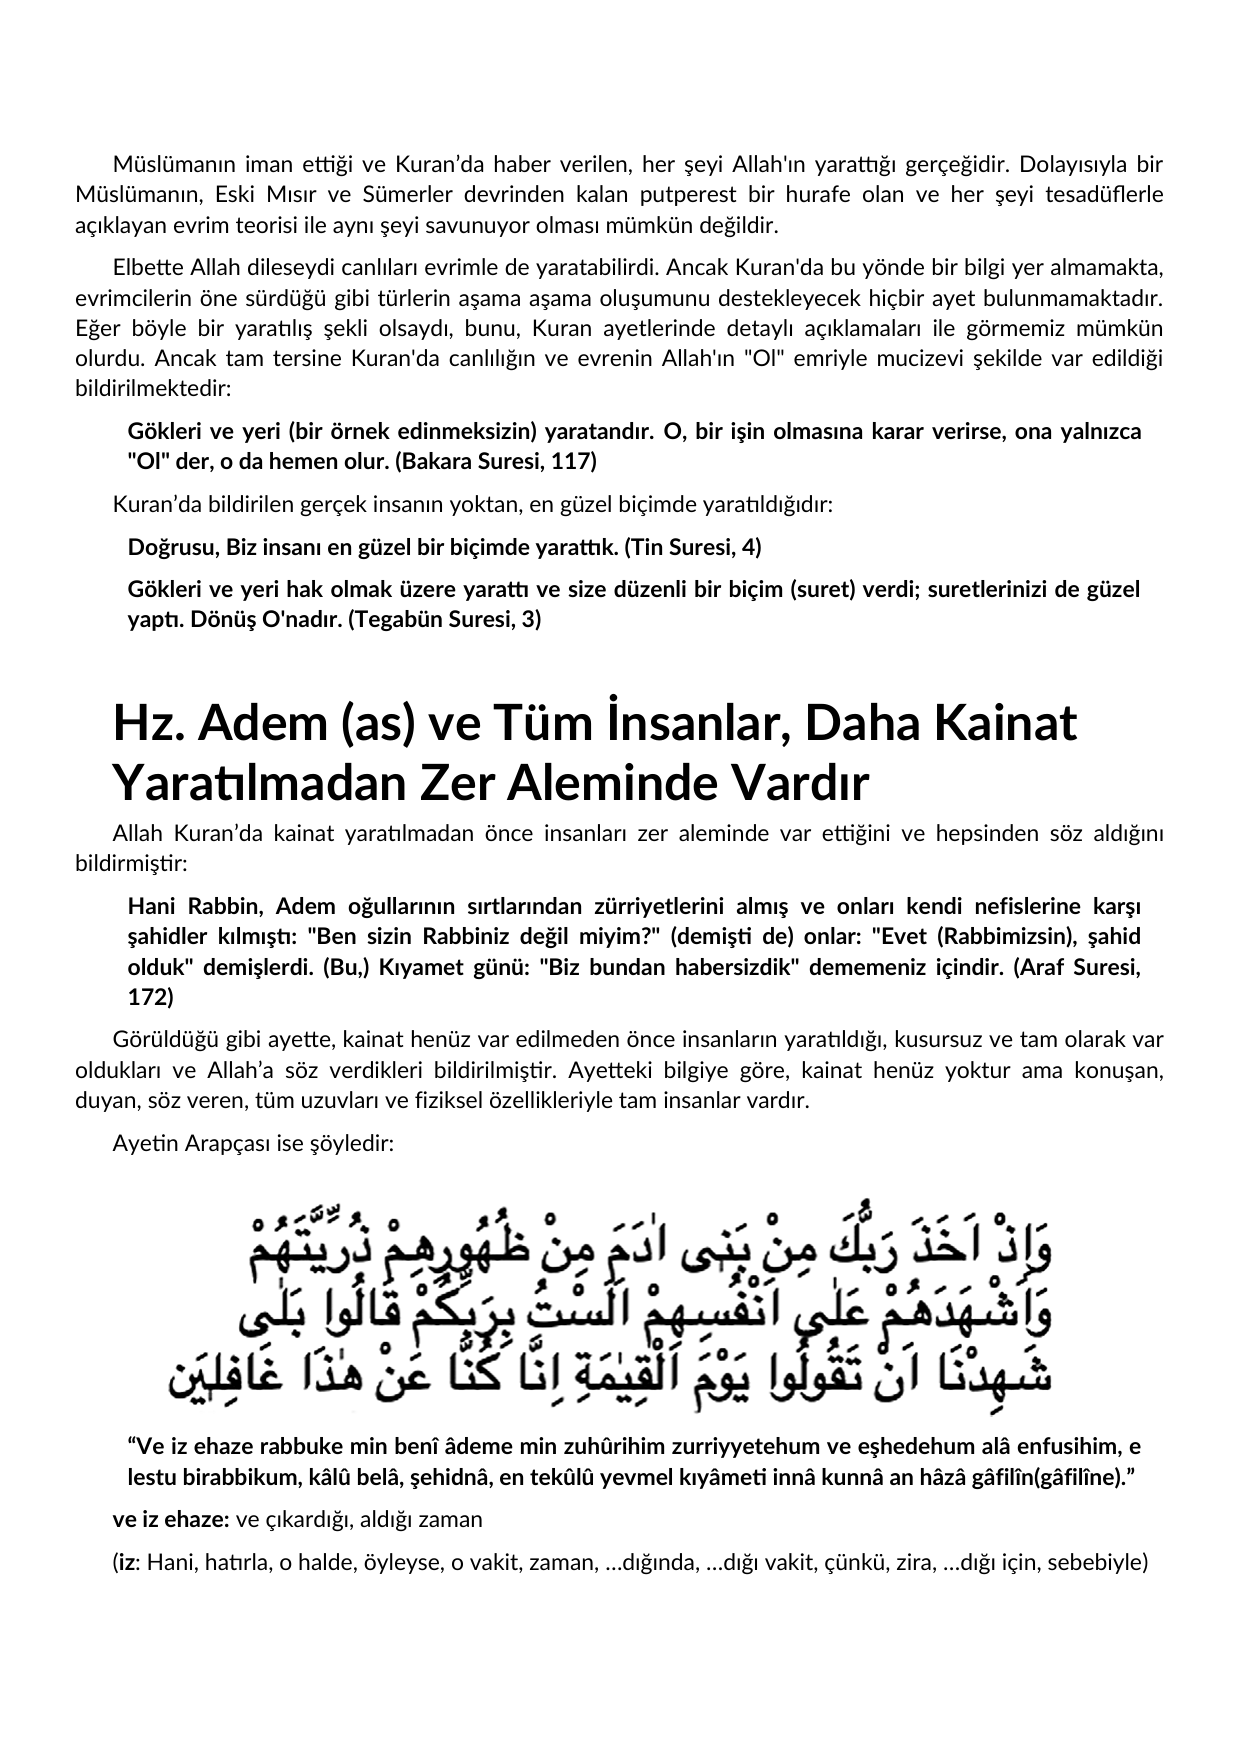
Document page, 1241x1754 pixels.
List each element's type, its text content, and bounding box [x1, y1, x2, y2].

text Görüldüğü gibi ayette, kainat henüz var edilmeden önce insanların yaratıldığı, kusursuz ve tam olarak var oldukları ve Allah’a söz verdikleri bildirilmiştir. Ayetteki bilgiye göre, kainat henüz yoktur ama konuşan, duyan, söz veren, tüm uzuvları ve fiziksel özellikleriyle tam insanlar vardır. [75, 1025, 1165, 1113]
text Ayetin Arapçası ise şöyledir: [75, 1128, 1165, 1156]
text Hani Rabbin, Adem oğullarının sırtlarından zürriyetlerini almış ve onları kendi nefislerine karşı şahidler kılmıştı: "Ben sizin Rabbiniz değil miyim?" (demişti de) onlar: "Evet (Rabbimizsin), şahid olduk" demişlerdi. (Bu,) Kıyamet günü: "Biz bundan habersizdik" dememeniz içindir. (Araf Suresi, 172) [127, 892, 1143, 1010]
subtitle Hz. Adem (as) ve Tüm İnsanlar, Daha Kainat Yaratılmadan Zer Aleminde Vardır [112, 691, 1165, 811]
text “Ve iz ehaze rabbuke min benî âdeme min zuhûrihim zurriyyetehum ve eşhedehum alâ enfusihim, e lestu birabbikum, kâlû belâ, şehidnâ, en tekûlû yevmel kıyâmeti innâ kunnâ an hâzâ gâfilîn(gâfilîne).” [127, 1432, 1143, 1490]
text (iz: Hani, hatırla, o halde, öyleyse, o vakit, zaman, …dığında, …dığı vakit, çünkü, zira, …dığı için, sebebiyle) [75, 1548, 1165, 1575]
text Müslümanın iman ettiği ve Kuran’da haber verilen, her şeyi Allah'ın yarattığı gerçeğidir. Dolayısıyla bir Müslümanın, Eski Mısır ve Sümerler devrinden kalan putperest bir hurafe olan ve her şeyi tesadüflerle açıklayan evrim teorisi ile aynı şeyi savunuyor olması mümkün değildir. [75, 150, 1165, 238]
picture [112, 1171, 1126, 1417]
text Kuran’da bildirilen gerçek insanın yoktan, en güzel biçimde yaratıldığıdır: [75, 489, 1165, 517]
text Gökleri ve yeri (bir örnek edinmeksizin) yaratandır. O, bir işin olmasına karar verirse, ona yalnızca "Ol" der, o da hemen olur. (Bakara Suresi, 117) [127, 417, 1143, 474]
text Allah Kuran’da kainat yaratılmadan önce insanları zer aleminde var ettiğini ve hepsinden söz aldığını bildirmiştir: [75, 819, 1165, 877]
text Gökleri ve yeri hak olmak üzere yarattı ve size düzenli bir biçim (suret) verdi; suretlerinizi de güzel yaptı. Dönüş O'nadır. (Tegabün Suresi, 3) [127, 575, 1143, 633]
text ve iz ehaze: ve çıkardığı, aldığı zaman [75, 1505, 1165, 1533]
text Doğrusu, Biz insanı en güzel bir biçimde yarattık. (Tin Suresi, 4) [127, 532, 1143, 560]
text Elbette Allah dileseydi canlıları evrimle de yaratabilirdi. Ancak Kuran'da bu yönde bir bilgi yer almamakta, evrimcilerin öne sürdüğü gibi türlerin aşama aşama oluşumunu destekleyecek hiçbir ayet bulunmamaktadır. Eğer böyle bir yaratılış şekli olsaydı, bunu, Kuran ayetlerinde detaylı açıklamaları ile görmemiz mümkün olurdu. Ancak tam tersine Kuran'da canlılığın ve evrenin Allah'ın "Ol" emriyle mucizevi şekilde var edildiği bildirilmektedir: [75, 253, 1165, 401]
